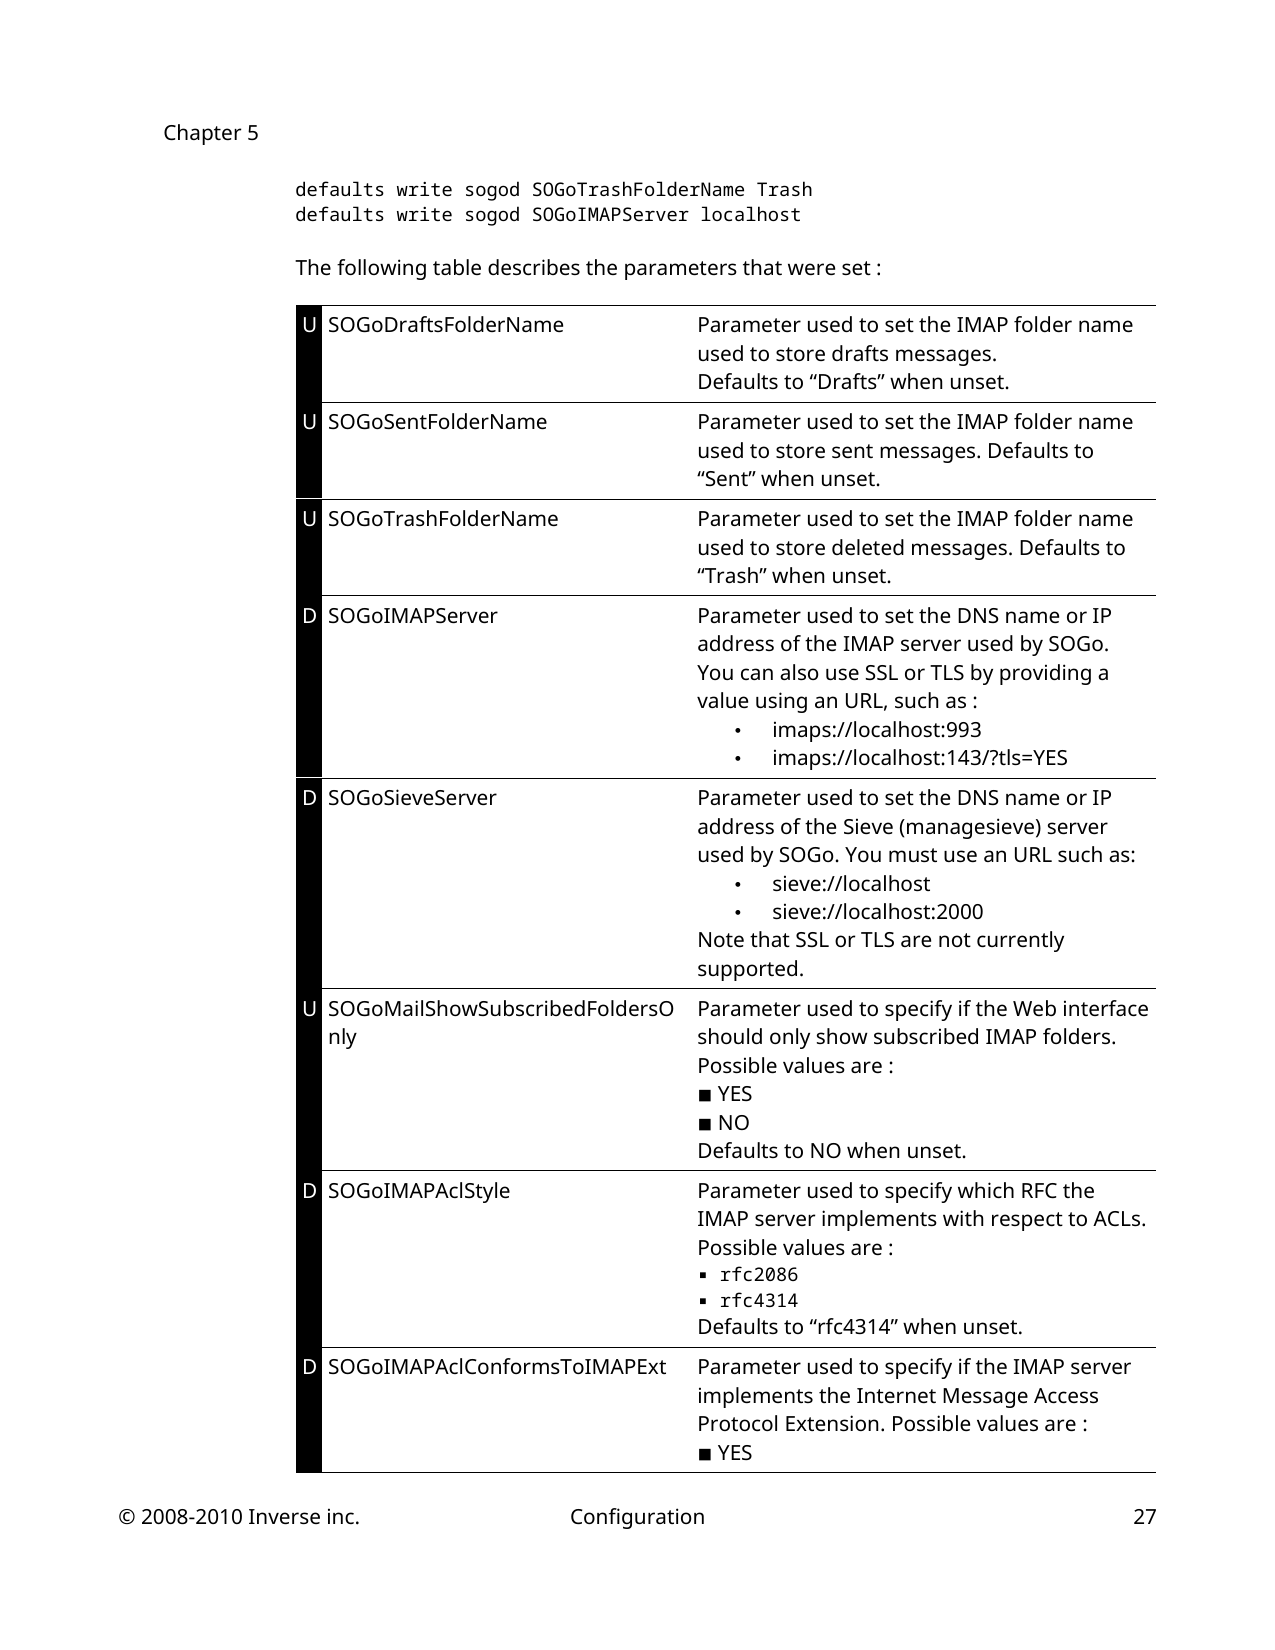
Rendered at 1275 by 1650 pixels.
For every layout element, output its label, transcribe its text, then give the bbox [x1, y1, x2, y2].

table_cell SOGoSentFolderName [322, 403, 691, 498]
table_cell SOGoIMAPAclConformsToIMAPExt [322, 1348, 691, 1472]
table_header Parameter used to set the IMAP folder name used to store drafts messages. Defaults to “Drafts” when unset. [691, 306, 1156, 402]
table_cell Parameter used to set the IMAP folder name used to store deleted messages. Defaults to “Trash” when unset. [691, 500, 1156, 595]
table_cell SOGoMailShowSubscribedFoldersOnly [322, 989, 691, 1170]
table_cell D [296, 1348, 322, 1472]
table_cell SOGoSieveServer [322, 779, 691, 988]
table_cell Parameter used to specify if the Web interface should only show subscribed IMAP folders. Possible values are : ◾ YES ◾ NO Defaults to NO when unset. [691, 989, 1156, 1170]
table_cell SOGoTrashFolderName [322, 500, 691, 595]
table_cell SOGoIMAPAclStyle [322, 1171, 691, 1347]
table_header SOGoDraftsFolderName [322, 306, 691, 402]
table_cell U [296, 989, 322, 1170]
table_cell Parameter used to set the DNS name or IP address of the Sieve (managesieve) server used by SOGo. You must use an URL such as: sieve://localhost sieve://localhost:2000 Note that SSL or TLS are not currently supported. [691, 779, 1156, 988]
text defaults write sogod SOGoIMAPServer localhost [295, 202, 1157, 227]
table_cell SOGoIMAPServer [322, 596, 691, 777]
text defaults write sogod SOGoTrashFolderName Trash [295, 176, 1157, 202]
table_cell Parameter used to specify which RFC the IMAP server implements with respect to ACLs. Possible values are : ◾ rfc2086 ◾ rfc4314 Defaults to “rfc4314” when unset. [691, 1171, 1156, 1347]
table_header U [296, 306, 322, 402]
table_cell D [296, 596, 322, 777]
table_cell Parameter used to set the IMAP folder name used to store sent messages. Defaults to “Sent” when unset. [691, 403, 1156, 498]
table_cell D [296, 1171, 322, 1347]
table_cell Parameter used to set the DNS name or IP address of the IMAP server used by SOGo. You can also use SSL or TLS by providing a value using an URL, such as : imaps://localhost:993 imaps://localhost:143/?tls=YES [691, 596, 1156, 777]
text The following table describes the parameters that were set : [295, 253, 1157, 281]
table_cell D [296, 779, 322, 988]
table_cell U [296, 403, 322, 498]
table_cell Parameter used to specify if the IMAP server implements the Internet Message Access Protocol Extension. Possible values are : ◾ YES [691, 1348, 1156, 1472]
table_cell U [296, 500, 322, 595]
